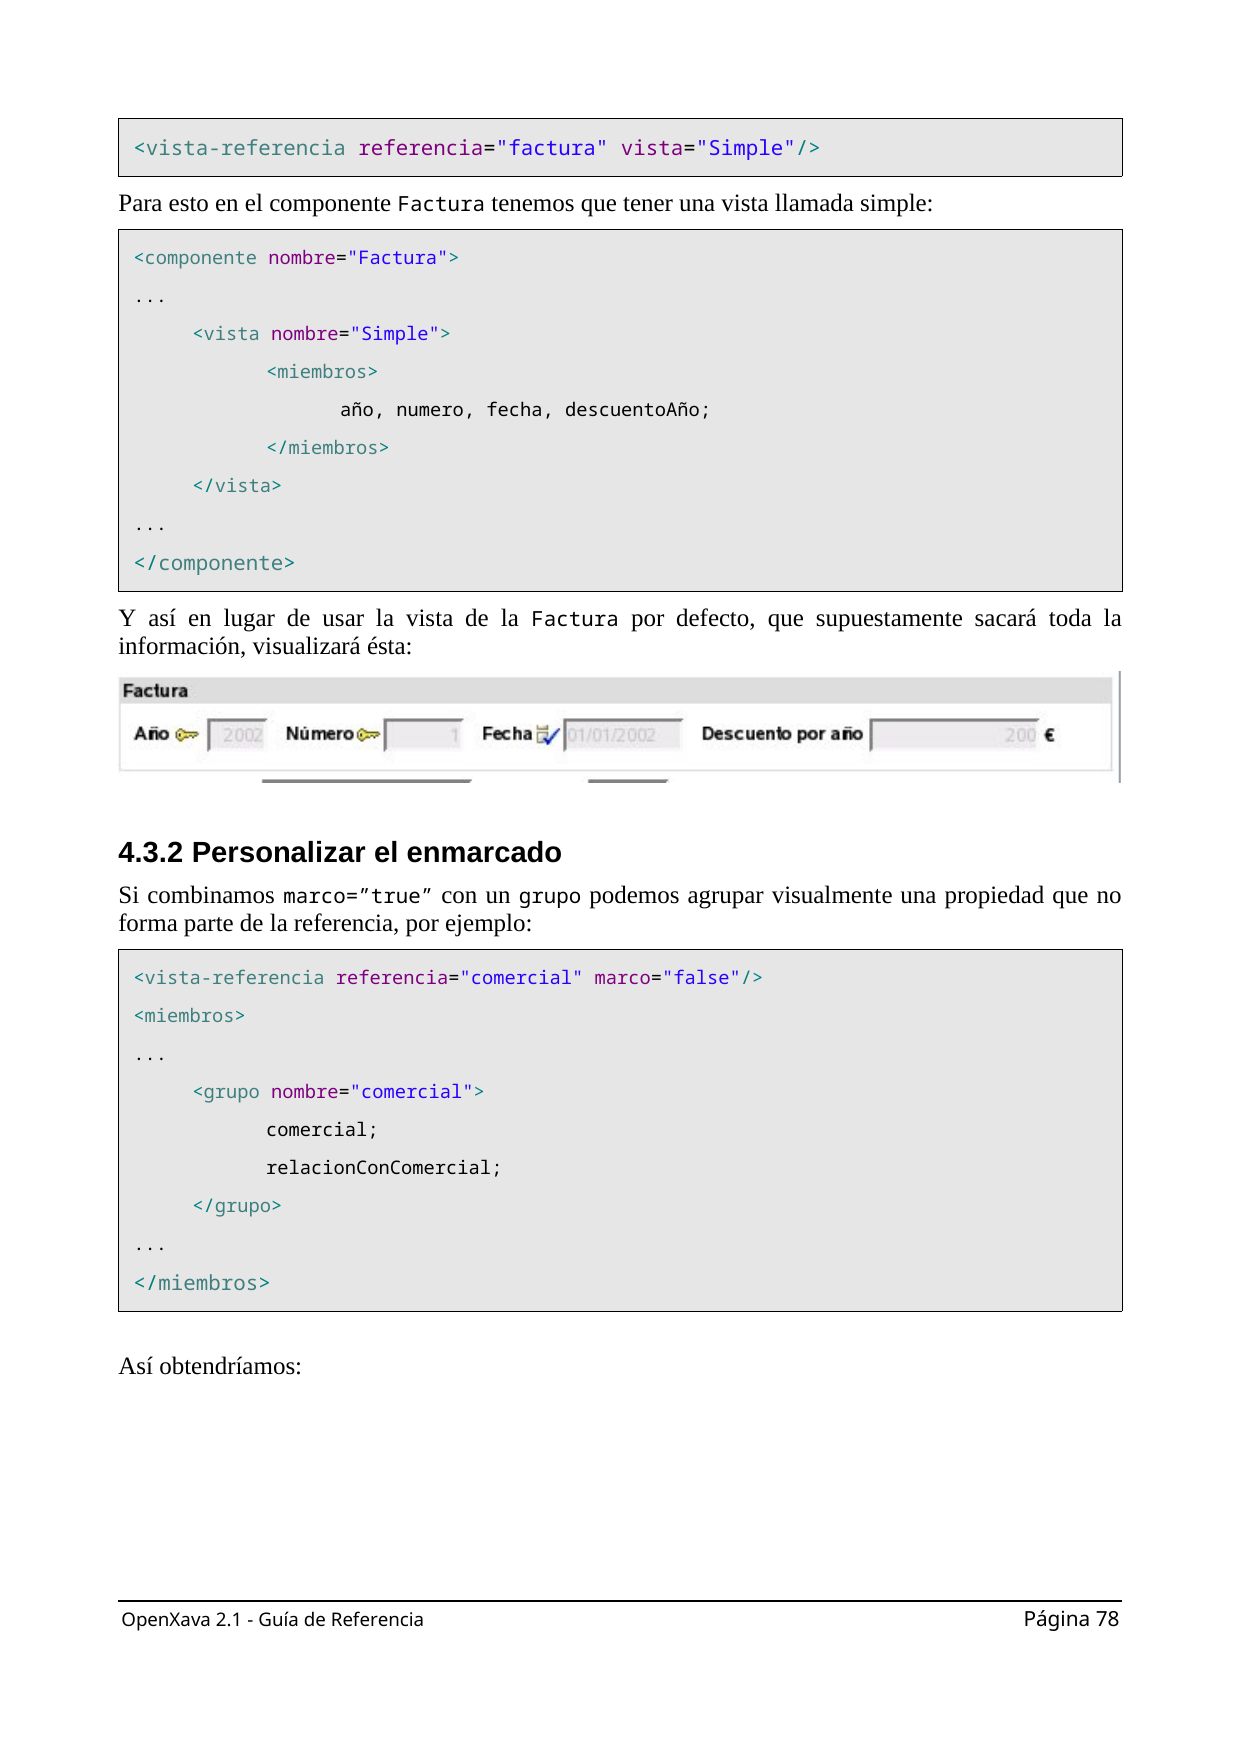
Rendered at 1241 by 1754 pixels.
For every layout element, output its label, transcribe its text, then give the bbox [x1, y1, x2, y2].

text <miembros> [119, 987, 1122, 1025]
text ... [119, 496, 1122, 533]
text ... [119, 1215, 1122, 1253]
text año, numero, fecha, descuentoAño; [119, 381, 1122, 419]
text ... [119, 267, 1122, 305]
text Así obtendríamos: [118, 1352, 1122, 1380]
text <miembros> [119, 343, 1122, 381]
text Y así en lugar de usar la vista de la Factura por defecto, que supuestamente sacará toda la información, visualizará ésta: [118, 604, 1122, 660]
text </vista> [119, 457, 1122, 496]
text <vista-referencia referencia="comercial" marco="false"/> [119, 950, 1122, 987]
text Si combinamos marco=”true” con un grupo podemos agrupar visualmente una propiedad que no forma parte de la referencia, por ejemplo: [118, 881, 1122, 937]
text </miembros> [119, 1253, 1122, 1311]
text Para esto en el componente Factura tenemos que tener una vista llamada simple: [118, 189, 1122, 217]
text relacionConComercial; [119, 1139, 1122, 1177]
text <componente nombre="Factura"> [119, 230, 1122, 267]
text comercial; [119, 1101, 1122, 1139]
picture [116, 671, 1121, 783]
text <vista nombre="Simple"> [119, 305, 1122, 343]
text </miembros> [119, 419, 1122, 457]
text <vista-referencia referencia="factura" vista="Simple"/> [119, 119, 1122, 176]
subtitle Personalizar el enmarcado [118, 836, 1122, 868]
text ... [119, 1025, 1122, 1063]
text </grupo> [119, 1177, 1122, 1215]
text </componente> [119, 533, 1122, 591]
text <grupo nombre="comercial"> [119, 1063, 1122, 1101]
